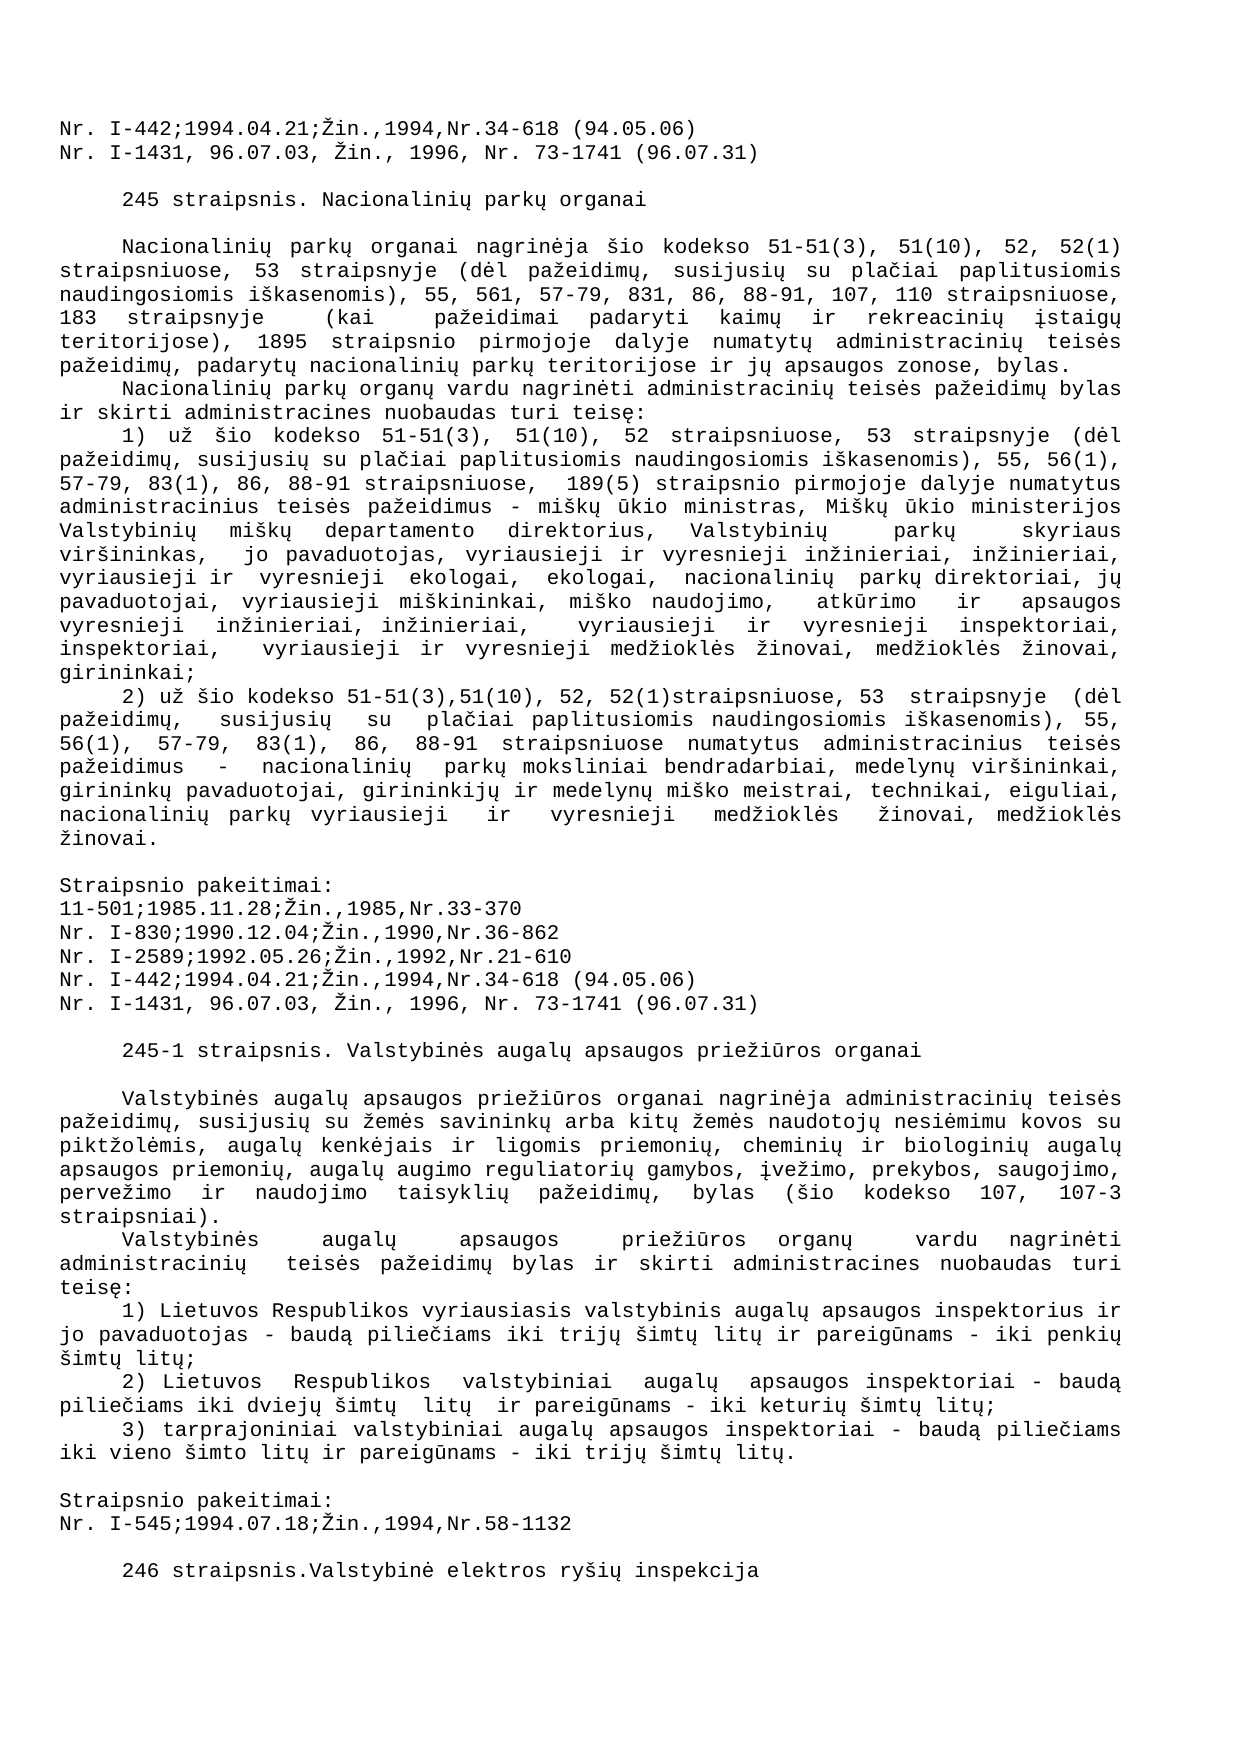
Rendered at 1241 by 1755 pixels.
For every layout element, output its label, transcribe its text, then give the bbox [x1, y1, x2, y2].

text Valstybinės augalų apsaugos priežiūros organų vardu nagrinėti administracinių teisės pažeidimų bylas ir skirti administracines nuobaudas turi teisę: [59, 1229, 1122, 1300]
text 1) už šio kodekso 51-51(3), 51(10), 52 straipsniuose, 53 straipsnyje (dėl pažeidimų, susijusių su plačiai paplitusiomis naudingosiomis iškasenomis), 55, 56(1), 57-79, 83(1), 86, 88-91 straipsniuose, 189(5) straipsnio pirmojoje dalyje numatytus administracinius teisės pažeidimus - miškų ūkio ministras, Miškų ūkio ministerijos Valstybinių miškų departamento direktorius, Valstybinių parkų skyriaus viršininkas, jo pavaduotojas, vyriausieji ir vyresnieji inžinieriai, inžinieriai, vyriausieji ir vyresnieji ekologai, ekologai, nacionalinių parkų direktoriai, jų pavaduotojai, vyriausieji miškininkai, miško naudojimo, atkūrimo ir apsaugos vyresnieji inžinieriai, inžinieriai, vyriausieji ir vyresnieji inspektoriai, inspektoriai, vyriausieji ir vyresnieji medžioklės žinovai, medžioklės žinovai, girininkai; [59, 426, 1122, 686]
text Nacionalinių parkų organų vardu nagrinėti administracinių teisės pažeidimų bylas ir skirti administracines nuobaudas turi teisę: [59, 378, 1122, 426]
text Straipsnio pakeitimai: [59, 875, 1122, 898]
text 1) Lietuvos Respublikos vyriausiasis valstybinis augalų apsaugos inspektorius ir jo pavaduotojas - baudą piliečiams iki trijų šimtų litų ir pareigūnams - iki penkių šimtų litų; [59, 1300, 1122, 1371]
text Nr. I-1431, 96.07.03, Žin., 1996, Nr. 73-1741 (96.07.31) [59, 142, 1122, 165]
text 245 straipsnis. Nacionalinių parkų organai [59, 189, 1122, 213]
text Nacionalinių parkų organai nagrinėja šio kodekso 51-51(3), 51(10), 52, 52(1) straipsniuose, 53 straipsnyje (dėl pažeidimų, susijusių su plačiai paplitusiomis naudingosiomis iškasenomis), 55, 561, 57-79, 831, 86, 88-91, 107, 110 straipsniuose, 183 straipsnyje (kai pažeidimai padaryti kaimų ir rekreacinių įstaigų teritorijose), 1895 straipsnio pirmojoje dalyje numatytų administracinių teisės pažeidimų, padarytų nacionalinių parkų teritorijose ir jų apsaugos zonose, bylas. [59, 236, 1122, 378]
text Nr. I-442;1994.04.21;Žin.,1994,Nr.34-618 (94.05.06) [59, 118, 1122, 142]
text Nr. I-2589;1992.05.26;Žin.,1992,Nr.21-610 [59, 946, 1122, 969]
text 246 straipsnis.Valstybinė elektros ryšių inspekcija [59, 1561, 1122, 1584]
text 2) Lietuvos Respublikos valstybiniai augalų apsaugos inspektoriai - baudą piliečiams iki dviejų šimtų litų ir pareigūnams - iki keturių šimtų litų; [59, 1371, 1122, 1419]
text Nr. I-545;1994.07.18;Žin.,1994,Nr.58-1132 [59, 1513, 1122, 1537]
text 2) už šio kodekso 51-51(3),51(10), 52, 52(1)straipsniuose, 53 straipsnyje (dėl pažeidimų, susijusių su plačiai paplitusiomis naudingosiomis iškasenomis), 55, 56(1), 57-79, 83(1), 86, 88-91 straipsniuose numatytus administracinius teisės pažeidimus - nacionalinių parkų moksliniai bendradarbiai, medelynų viršininkai, girininkų pavaduotojai, girininkijų ir medelynų miško meistrai, technikai, eiguliai, nacionalinių parkų vyriausieji ir vyresnieji medžioklės žinovai, medžioklės žinovai. [59, 686, 1122, 851]
text Valstybinės augalų apsaugos priežiūros organai nagrinėja administracinių teisės pažeidimų, susijusių su žemės savininkų arba kitų žemės naudotojų nesiėmimu kovos su piktžolėmis, augalų kenkėjais ir ligomis priemonių, cheminių ir biologinių augalų apsaugos priemonių, augalų augimo reguliatorių gamybos, įvežimo, prekybos, saugojimo, pervežimo ir naudojimo taisyklių pažeidimų, bylas (šio kodekso 107, 107-3 straipsniai). [59, 1088, 1122, 1229]
text 245-1 straipsnis. Valstybinės augalų apsaugos priežiūros organai [59, 1040, 1122, 1064]
text Nr. I-830;1990.12.04;Žin.,1990,Nr.36-862 [59, 922, 1122, 946]
text 11-501;1985.11.28;Žin.,1985,Nr.33-370 [59, 898, 1122, 922]
text Nr. I-1431, 96.07.03, Žin., 1996, Nr. 73-1741 (96.07.31) [59, 993, 1122, 1017]
text 3) tarprajoniniai valstybiniai augalų apsaugos inspektoriai - baudą piliečiams iki vieno šimto litų ir pareigūnams - iki trijų šimtų litų. [59, 1419, 1122, 1466]
text Nr. I-442;1994.04.21;Žin.,1994,Nr.34-618 (94.05.06) [59, 969, 1122, 993]
text Straipsnio pakeitimai: [59, 1489, 1122, 1513]
